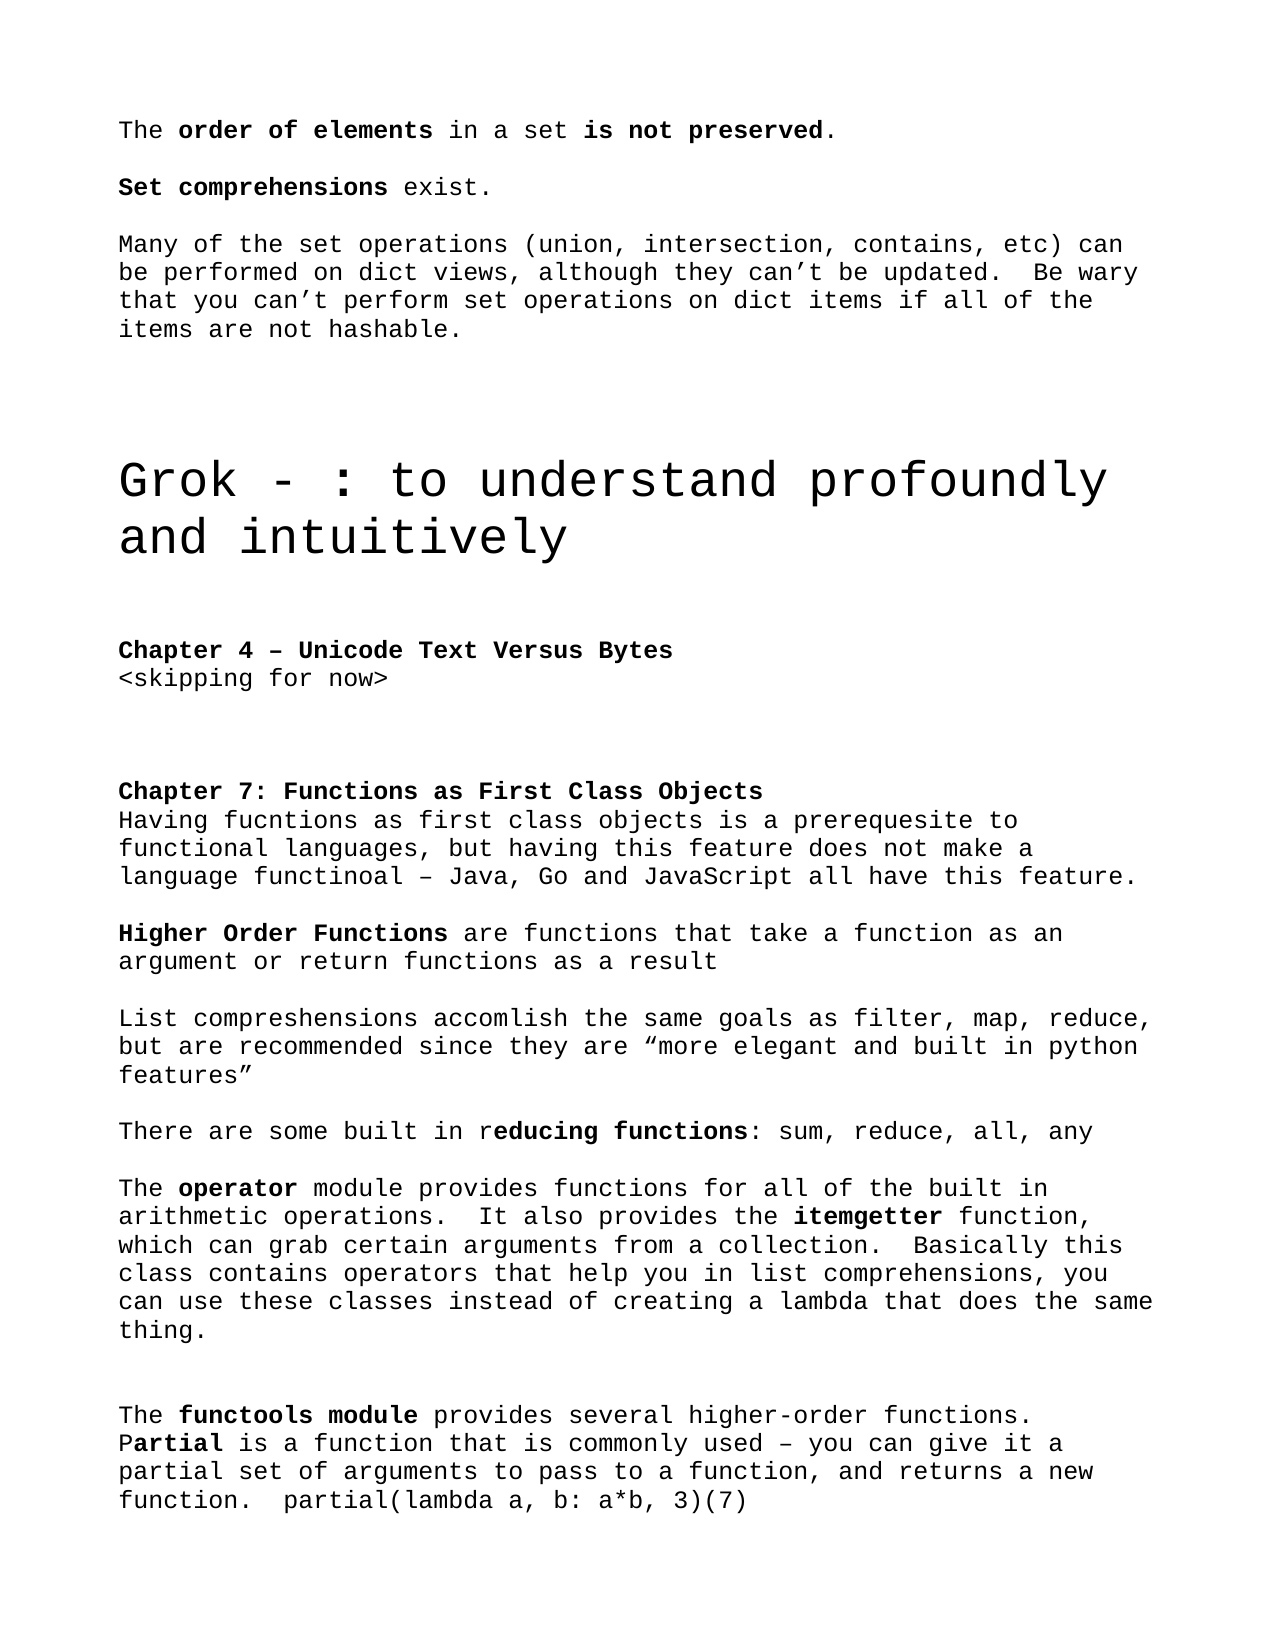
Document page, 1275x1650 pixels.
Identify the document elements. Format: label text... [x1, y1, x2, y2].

text Higher Order Functions are functions that take a function as an argument or return functions as a result [118, 921, 1157, 977]
text Chapter 4 – Unicode Text Versus Bytes [118, 637, 1157, 666]
text The functools module provides several higher-order functions. Partial is a function that is commonly used – you can give it a partial set of arguments to pass to a function, and returns a new function. partial(lambda a, b: a*b, 3)(7) [118, 1402, 1157, 1516]
text There are some built in reducing functions: sum, reduce, all, any [118, 1119, 1157, 1147]
text The operator module provides functions for all of the built in arithmetic operations. It also provides the itemgetter function, which can grab certain arguments from a collection. Basically this class contains operators that help you in list comprehensions, you can use these classes instead of creating a lambda that does the same thing. [118, 1176, 1157, 1346]
text The order of elements in a set is not preserved. [118, 118, 1157, 146]
text Having fucntions as first class objects is a prerequesite to functional languages, but having this feature does not make a language functinoal – Java, Go and JavaScript all have this feature. [118, 807, 1157, 892]
text Chapter 7: Functions as First Class Objects [118, 779, 1157, 807]
text Set comprehensions exist. [118, 175, 1157, 203]
text List compreshensions accomlish the same goals as filter, map, reduce, but are recommended since they are “more elegant and built in python features” [118, 1006, 1157, 1091]
subtitle Grok - : to understand profoundly and intuitively [118, 455, 1157, 568]
text Many of the set operations (union, intersection, contains, etc) can be performed on dict views, although they can’t be updated. Be wary that you can’t perform set operations on dict items if all of the items are not hashable. [118, 231, 1157, 345]
text <skipping for now> [118, 666, 1157, 694]
